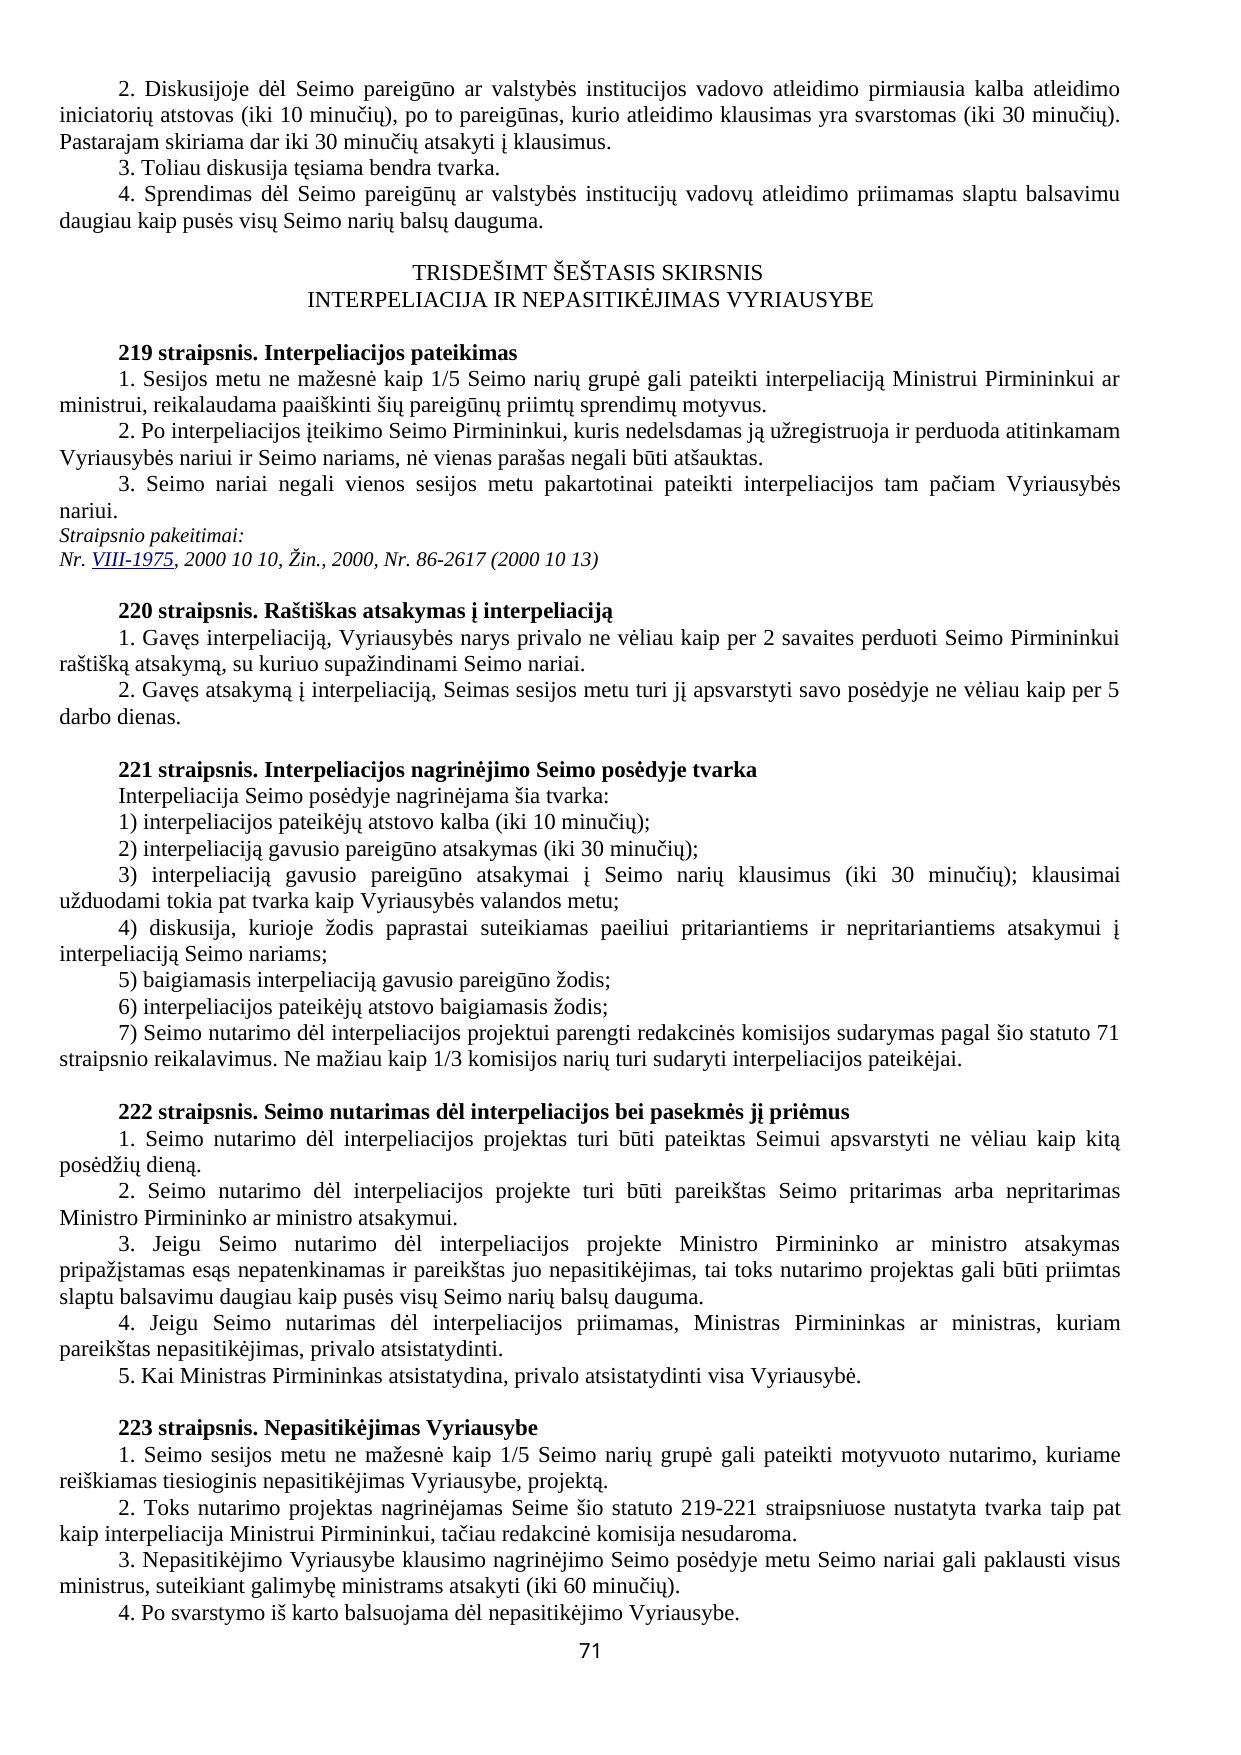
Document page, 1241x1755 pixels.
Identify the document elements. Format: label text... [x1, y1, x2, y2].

text 4. Po svarstymo iš karto balsuojama dėl nepasitikėjimo Vyriausybe. [59, 1599, 1122, 1625]
text 5) baigiamasis interpeliaciją gavusio pareigūno žodis; [59, 966, 1122, 993]
text 2. Diskusijoje dėl Seimo pareigūno ar valstybės institucijos vadovo atleidimo pirmiausia kalba atleidimo iniciatorių atstovas (iki 10 minučių), po to pareigūnas, kurio atleidimo klausimas yra svarstomas (iki 30 minučių). Pastarajam skiriama dar iki 30 minučių atsakyti į klausimus. [59, 75, 1122, 154]
text 7) Seimo nutarimo dėl interpeliacijos projektui parengti redakcinės komisijos sudarymas pagal šio statuto 71 straipsnio reikalavimus. Ne mažiau kaip 1/3 komisijos narių turi sudaryti interpeliacijos pateikėjai. [59, 1019, 1122, 1072]
text 2) interpeliaciją gavusio pareigūno atsakymas (iki 30 minučių); [59, 835, 1122, 861]
text 4. Sprendimas dėl Seimo pareigūnų ar valstybės institucijų vadovų atleidimo priimamas slaptu balsavimu daugiau kaip pusės visų Seimo narių balsų dauguma. [59, 180, 1122, 233]
text 223 straipsnis. Nepasitikėjimas Vyriausybe [59, 1414, 1122, 1441]
text 3. Nepasitikėjimo Vyriausybe klausimo nagrinėjimo Seimo posėdyje metu Seimo nariai gali paklausti visus ministrus, suteikiant galimybę ministrams atsakyti (iki 60 minučių). [59, 1546, 1122, 1599]
text Interpeliacija Seimo posėdyje nagrinėjama šia tvarka: [59, 782, 1122, 808]
text 2. Gavęs atsakymą į interpeliaciją, Seimas sesijos metu turi jį apsvarstyti savo posėdyje ne vėliau kaip per 5 darbo dienas. [59, 677, 1122, 729]
text 1. Sesijos metu ne mažesnė kaip 1/5 Seimo narių grupė gali pateikti interpeliaciją Ministrui Pirmininkui ar ministrui, reikalaudama paaiškinti šių pareigūnų priimtų sprendimų motyvus. [59, 365, 1122, 418]
text 4) diskusija, kurioje žodis paprastai suteikiamas paeiliui pritariantiems ir nepritariantiems atsakymui į interpeliaciją Seimo nariams; [59, 914, 1122, 966]
text 220 straipsnis. Raštiškas atsakymas į interpeliaciją [59, 597, 1122, 624]
text 222 straipsnis. Seimo nutarimas dėl interpeliacijos bei pasekmės jį priėmus [59, 1098, 1122, 1124]
text 3. Seimo nariai negali vienos sesijos metu pakartotinai pateikti interpeliacijos tam pačiam Vyriausybės nariui. [59, 470, 1122, 523]
text 3) interpeliaciją gavusio pareigūno atsakymai į Seimo narių klausimus (iki 30 minučių); klausimai užduodami tokia pat tvarka kaip Vyriausybės valandos metu; [59, 861, 1122, 914]
text Nr. VIII-1975, 2000 10 10, Žin., 2000, Nr. 86-2617 (2000 10 13) [59, 547, 1122, 571]
text INTERPELIACIJA IR NEPASITIKĖJIMAS VYRIAUSYBE [59, 286, 1122, 312]
text TRISDEŠIMT ŠEŠTASIS SKIRSNIS [59, 259, 1122, 286]
text 1. Seimo sesijos metu ne mažesnė kaip 1/5 Seimo narių grupė gali pateikti motyvuoto nutarimo, kuriame reiškiamas tiesioginis nepasitikėjimas Vyriausybe, projektą. [59, 1441, 1122, 1493]
text Straipsnio pakeitimai: [59, 523, 1122, 547]
text 3. Toliau diskusija tęsiama bendra tvarka. [59, 154, 1122, 180]
text 4. Jeigu Seimo nutarimas dėl interpeliacijos priimamas, Ministras Pirmininkas ar ministras, kuriam pareikštas nepasitikėjimas, privalo atsistatydinti. [59, 1309, 1122, 1362]
text 1) interpeliacijos pateikėjų atstovo kalba (iki 10 minučių); [59, 808, 1122, 835]
text 221 straipsnis. Interpeliacijos nagrinėjimo Seimo posėdyje tvarka [59, 756, 1122, 782]
text 1. Seimo nutarimo dėl interpeliacijos projektas turi būti pateiktas Seimui apsvarstyti ne vėliau kaip kitą posėdžių dieną. [59, 1124, 1122, 1177]
text 1. Gavęs interpeliaciją, Vyriausybės narys privalo ne vėliau kaip per 2 savaites perduoti Seimo Pirmininkui raštišką atsakymą, su kuriuo supažindinami Seimo nariai. [59, 624, 1122, 677]
text 5. Kai Ministras Pirmininkas atsistatydina, privalo atsistatydinti visa Vyriausybė. [59, 1362, 1122, 1388]
text 219 straipsnis. Interpeliacijos pateikimas [59, 338, 1122, 365]
text 2. Seimo nutarimo dėl interpeliacijos projekte turi būti pareikštas Seimo pritarimas arba nepritarimas Ministro Pirmininko ar ministro atsakymui. [59, 1177, 1122, 1230]
text 2. Toks nutarimo projektas nagrinėjamas Seime šio statuto 219-221 straipsniuose nustatyta tvarka taip pat kaip interpeliacija Ministrui Pirmininkui, tačiau redakcinė komisija nesudaroma. [59, 1493, 1122, 1546]
text 3. Jeigu Seimo nutarimo dėl interpeliacijos projekte Ministro Pirmininko ar ministro atsakymas pripažįstamas esąs nepatenkinamas ir pareikštas juo nepasitikėjimas, tai toks nutarimo projektas gali būti priimtas slaptu balsavimu daugiau kaip pusės visų Seimo narių balsų dauguma. [59, 1230, 1122, 1309]
text 2. Po interpeliacijos įteikimo Seimo Pirmininkui, kuris nedelsdamas ją užregistruoja ir perduoda atitinkamam Vyriausybės nariui ir Seimo nariams, nė vienas parašas negali būti atšauktas. [59, 418, 1122, 470]
text 6) interpeliacijos pateikėjų atstovo baigiamasis žodis; [59, 993, 1122, 1019]
